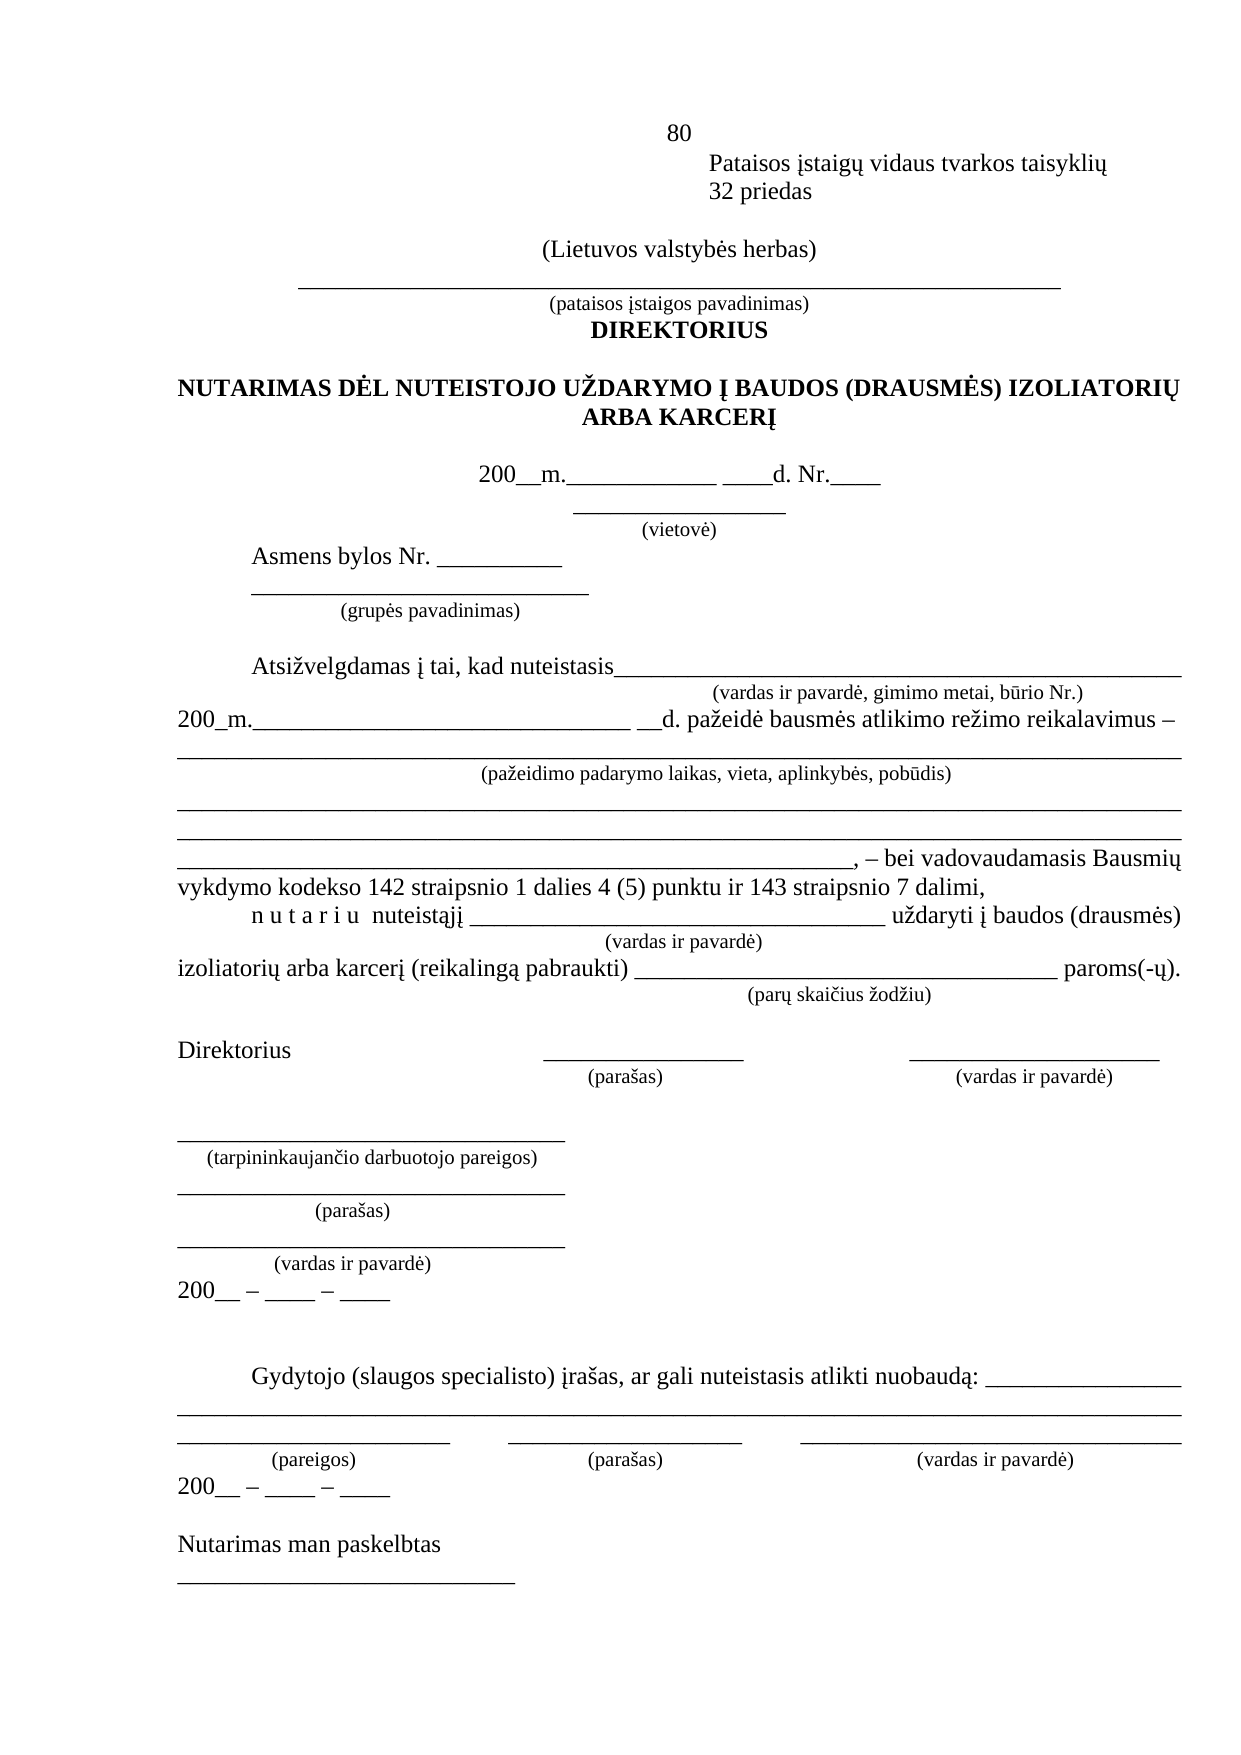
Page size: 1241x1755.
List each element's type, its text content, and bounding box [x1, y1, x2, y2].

text _____________________________________________________________ [177, 263, 1181, 291]
text (vardas ir pavardė) [177, 1251, 1181, 1275]
text _________________ [177, 488, 1181, 517]
text (parašas) (vardas ir pavardė) [177, 1063, 1181, 1088]
text DIREKTORIUS [177, 315, 1181, 344]
text Direktorius ________________ ____________________ [177, 1035, 1181, 1063]
text Asmens bylos Nr. __________ [177, 541, 1181, 569]
text (Lietuvos valstybės herbas) [177, 234, 1181, 263]
text 200__ – ____ – ____ [177, 1471, 1181, 1500]
text Gydytojo (slaugos specialisto) įrašas, ar gali nuteistasis atlikti nuobaudą: [177, 1361, 1181, 1390]
text 200_m. __d. pažeidė bausmės atlikimo režimo reikalavimus – [177, 704, 1181, 733]
text _______________________________ [177, 1222, 1181, 1251]
text Atsižvelgdamas į tai, kad nuteistasis [177, 651, 1181, 680]
text (vardas ir pavardė) [177, 929, 1181, 953]
text (pažeidimo padarymo laikas, vieta, aplinkybės, pobūdis) [177, 761, 1181, 785]
text , – bei vadovaudamasis Bausmių [177, 843, 1181, 872]
text (vietovė) [177, 517, 1181, 541]
text ___________________________ [177, 569, 1181, 598]
text (grupės pavadinimas) [177, 598, 1181, 622]
text 200__ – ____ – ____ [177, 1275, 1181, 1303]
text (pataisos įstaigos pavadinimas) [177, 291, 1181, 315]
text (parų skaičius žodžiu) [177, 982, 1181, 1006]
text izoliatorių arba karcerį (reikalingą pabraukti) paroms(-ų). [177, 953, 1181, 982]
text 200__m.____________ ____d. Nr.____ [177, 459, 1181, 488]
text (pareigos) (parašas) (vardas ir pavardė) [177, 1447, 1181, 1471]
text Pataisos įstaigų vidaus tvarkos taisyklių [709, 148, 1181, 176]
text _______________________________ [177, 1169, 1181, 1198]
text 32 priedas [177, 176, 1181, 205]
text ___________________________ [177, 1558, 1181, 1586]
text vykdymo kodekso 142 straipsnio 1 dalies 4 (5) punktu ir 143 straipsnio 7 dalimi, [177, 872, 1181, 900]
text (tarpininkaujančio darbuotojo pareigos) [177, 1145, 1181, 1169]
text NUTARIMAS DĖL NUTEISTOJO UŽDARYMO Į BAUDOS (DRAUSMĖS) IZOLIATORIŲ ARBA KARCERĮ [177, 373, 1181, 430]
text nutariu nuteistąjį uždaryti į baudos (drausmės) [177, 900, 1181, 929]
text (parašas) [177, 1198, 1181, 1222]
text (vardas ir pavardė, gimimo metai, būrio Nr.) [177, 680, 1181, 704]
text Nutarimas man paskelbtas [177, 1529, 1181, 1558]
text _______________________________ [177, 1116, 1181, 1145]
